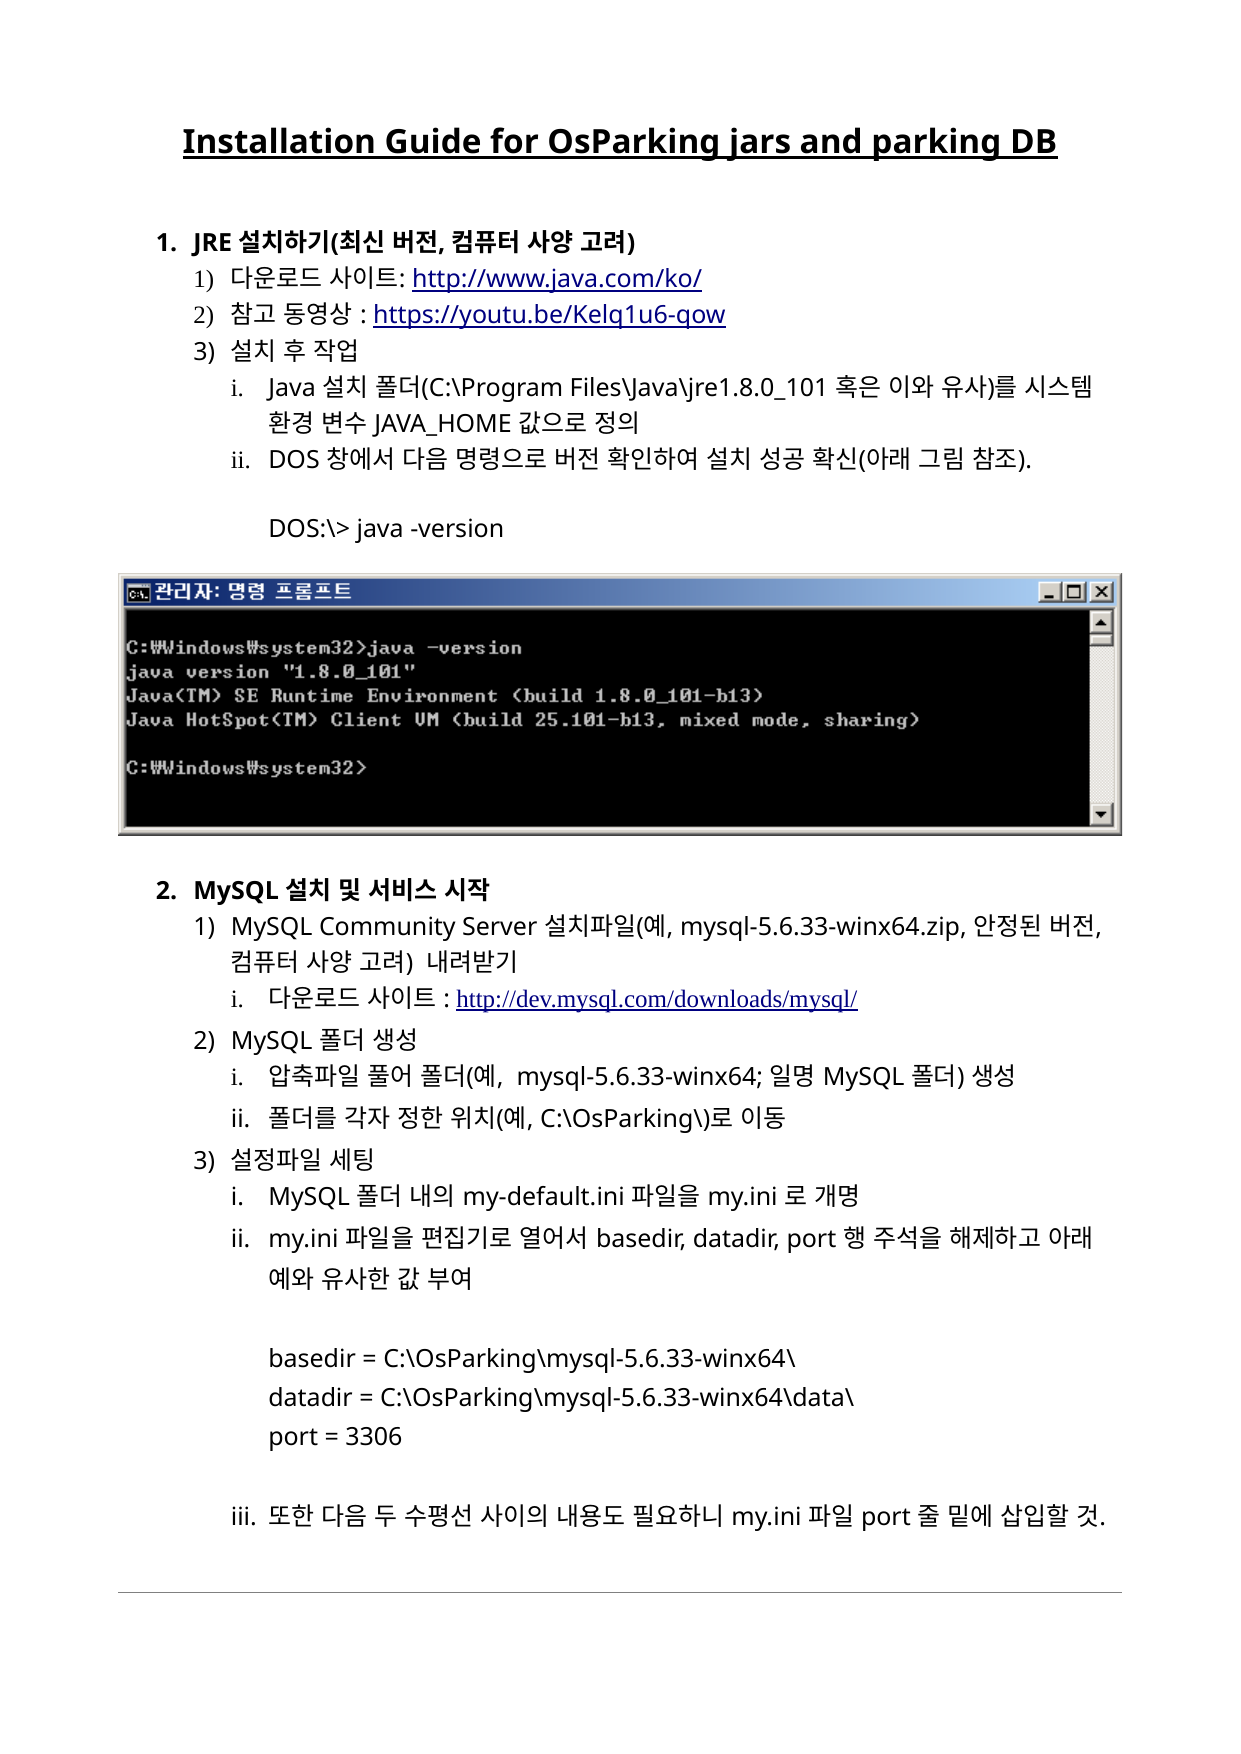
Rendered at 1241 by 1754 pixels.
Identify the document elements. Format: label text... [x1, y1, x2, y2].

list 참고 동영상 : https://youtu.be/Kelq1u6-qow [193, 295, 1122, 331]
list DOS 창에서 다음 명령으로 버전 확인하여 설치 성공 확신(아래 그림 참조). DOS:\> java -version [231, 440, 1122, 573]
list Java 설치 폴더(C:\Program Files\Java\jre1.8.0_101 혹은 이와 유사)를 시스템 환경 변수 JAVA_HOME 값으로 정의 [231, 367, 1122, 440]
list 압축파일 풀어 폴더(예, mysql-5.6.33-winx64; 일명 MySQL 폴더) 생성 [231, 1057, 1122, 1093]
list 다운로드 사이트: http://www.java.com/ko/ [193, 259, 1122, 295]
list 또한 다음 두 수평선 사이의 내용도 필요하니 my.ini 파일 port 줄 밑에 삽입할 것. [231, 1497, 1122, 1533]
list 다운로드 사이트 : http://dev.mysql.com/downloads/mysql/ [231, 979, 1122, 1015]
list MySQL Community Server 설치파일(예, mysql-5.6.33-winx64.zip, 안정된 버전, 컴퓨터 사양 고려) 내려받기 [193, 906, 1122, 979]
list MySQL 폴더 내의 my-default.ini 파일을 my.ini 로 개명 [231, 1176, 1122, 1213]
list my.ini 파일을 편집기로 열어서 basedir, datadir, port 행 주석을 해제하고 아래 예와 유사한 값 부여 basedir = C:\OsParking\mysql-5.6.33-winx64\ datadir = C:\OsParking\mysql-5.6.33-winx64\data\ port = 3306 [231, 1218, 1122, 1492]
list 폴더를 각자 정한 위치(예, C:\OsParking\)로 이동 [231, 1098, 1122, 1135]
list MySQL 폴더 생성 [193, 1021, 1122, 1057]
picture [118, 573, 1123, 836]
list 설정파일 세팅 [193, 1140, 1122, 1176]
subtitle Installation Guide for OsParking jars and parking DB [118, 118, 1122, 163]
list MySQL 설치 및 서비스 시작 [156, 870, 1122, 906]
list JRE 설치하기(최신 버전, 컴퓨터 사양 고려) [156, 222, 1122, 259]
list 설치 후 작업 [193, 331, 1122, 367]
